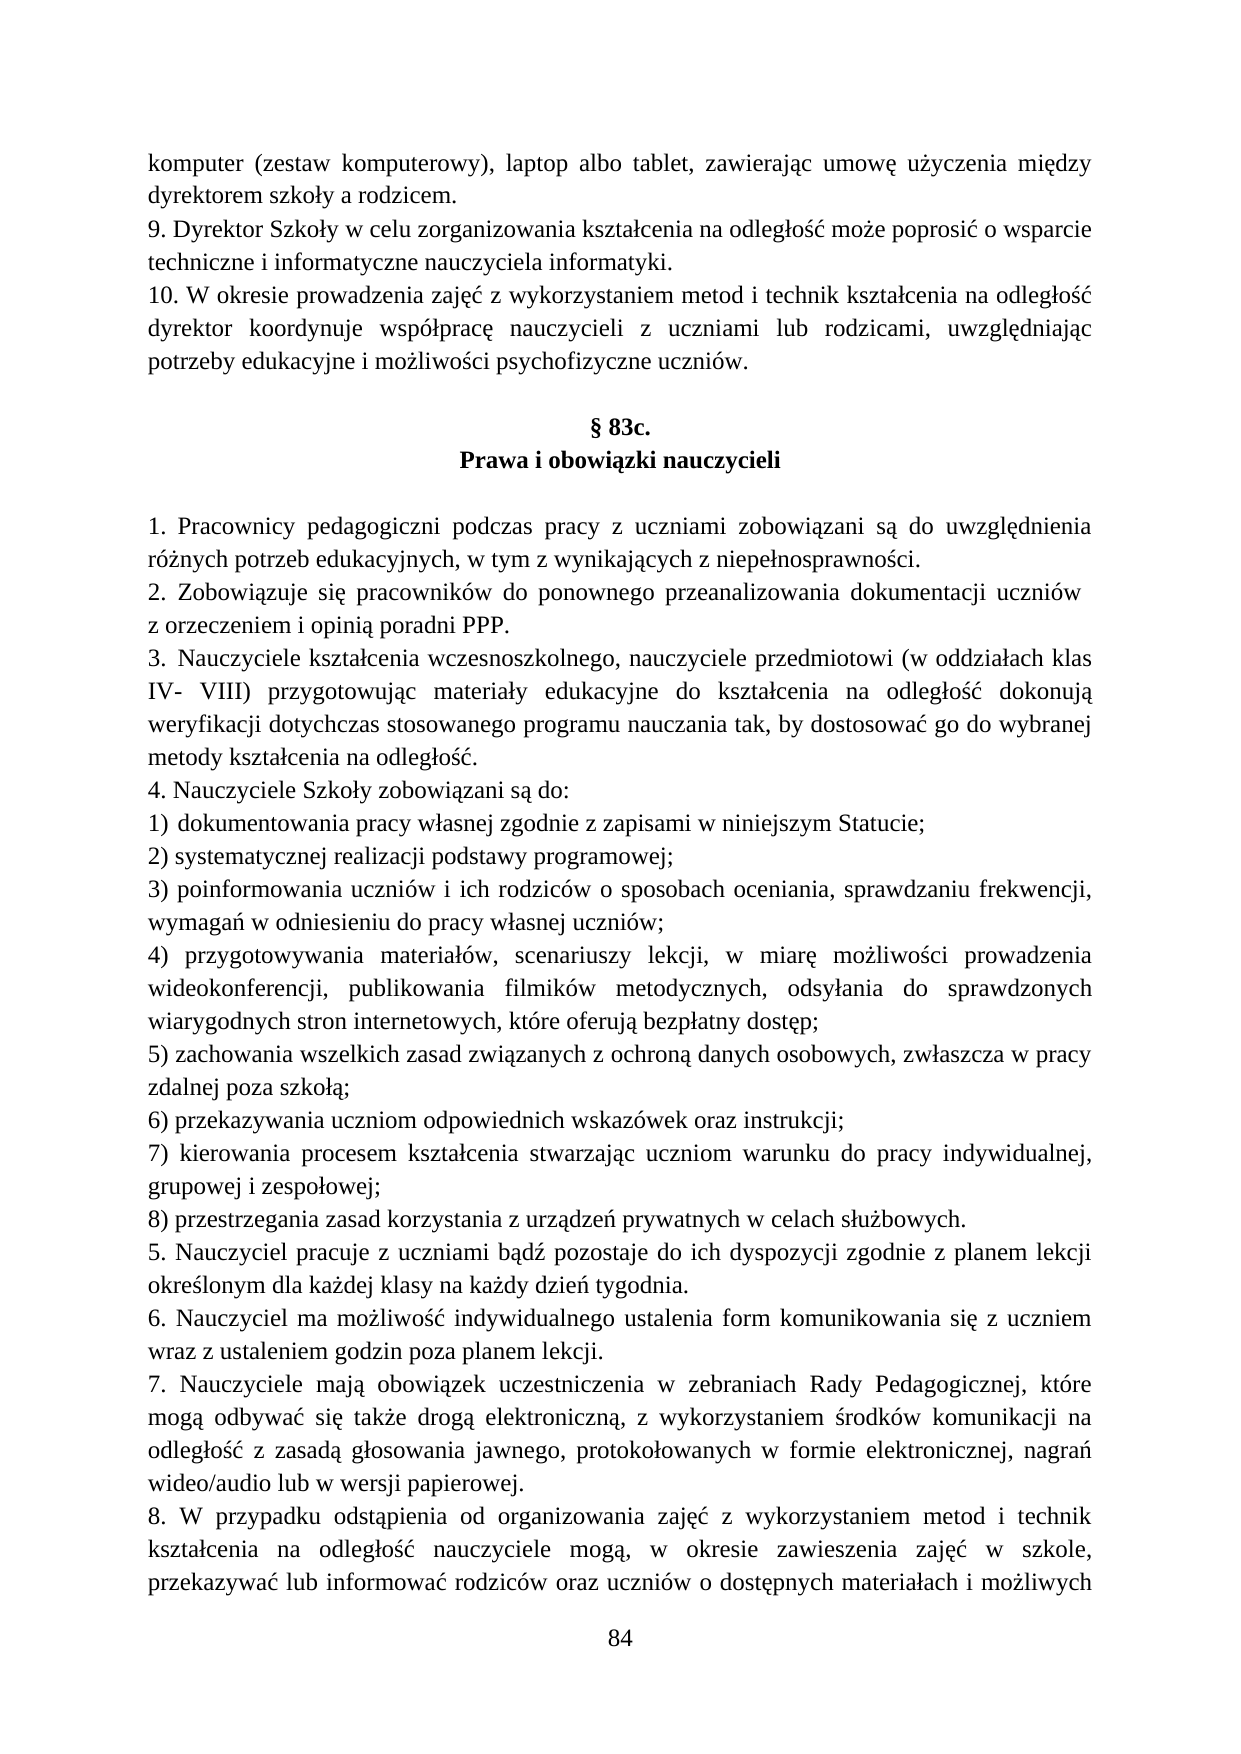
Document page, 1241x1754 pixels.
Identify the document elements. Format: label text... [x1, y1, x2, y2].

text 4) przygotowywania materiałów, scenariuszy lekcji, w miarę możliwości prowadzenia wideokonferencji, publikowania filmików metodycznych, odsyłania do sprawdzonych wiarygodnych stron internetowych, które oferują bezpłatny dostęp; [148, 940, 1093, 1035]
text 8) przestrzegania zasad korzystania z urządzeń prywatnych w celach służbowych. [148, 1204, 1093, 1233]
text 5) zachowania wszelkich zasad związanych z ochroną danych osobowych, zwłaszcza w pracy zdalnej poza szkołą; [148, 1039, 1093, 1101]
list Nauczyciele kształcenia wczesnoszkolnego, nauczyciele przedmiotowi (w oddziałach klas IV- VIII) przygotowując materiały edukacyjne do kształcenia na odległość dokonują weryfikacji dotychczas stosowanego programu nauczania tak, by dostosować go do wybranej metody kształcenia na odległość. [148, 643, 1093, 771]
subtitle Prawa i obowiązki nauczycieli [148, 445, 1093, 473]
list 5. Nauczyciel pracuje z uczniami bądź pozostaje do ich dyspozycji zgodnie z planem lekcji określonym dla każdej klasy na każdy dzień tygodnia. [148, 1237, 1093, 1299]
list 6. Nauczyciel ma możliwość indywidualnego ustalenia form komunikowania się z uczniem wraz z ustaleniem godzin poza planem lekcji. [148, 1303, 1093, 1365]
list Pracownicy pedagogiczni podczas pracy z uczniami zobowiązani są do uwzględnienia różnych potrzeb edukacyjnych, w tym z wynikających z niepełnosprawności. [148, 511, 1093, 573]
text 10. W okresie prowadzenia zajęć z wykorzystaniem metod i technik kształcenia na odległość dyrektor koordynuje współpracę nauczycieli z uczniami lub rodzicami, uwzględniając potrzeby edukacyjne i możliwości psychofizyczne uczniów. [148, 280, 1093, 374]
list Zobowiązuje się pracowników do ponownego przeanalizowania dokumentacji uczniów z orzeczeniem i opinią poradni PPP. [148, 577, 1093, 639]
text 2) systematycznej realizacji podstawy programowej; [148, 841, 1093, 870]
text 7. Nauczyciele mają obowiązek uczestniczenia w zebraniach Rady Pedagogicznej, które mogą odbywać się także drogą elektroniczną, z wykorzystaniem środków komunikacji na odległość z zasadą głosowania jawnego, protokołowanych w formie elektronicznej, nagrań wideo/audio lub w wersji papierowej. [148, 1369, 1093, 1497]
text 8. W przypadku odstąpienia od organizowania zajęć z wykorzystaniem metod i technik kształcenia na odległość nauczyciele mogą, w okresie zawieszenia zajęć w szkole, przekazywać lub informować rodziców oraz uczniów o dostępnych materiałach i możliwych [148, 1501, 1093, 1596]
text komputer (zestaw komputerowy), laptop albo tablet, zawierając umowę użyczenia między dyrektorem szkoły a rodzicem. [148, 148, 1093, 209]
text 4. Nauczyciele Szkoły zobowiązani są do: [148, 775, 1093, 804]
text 3) poinformowania uczniów i ich rodziców o sposobach oceniania, sprawdzaniu frekwencji, wymagań w odniesieniu do pracy własnej uczniów; [148, 874, 1093, 936]
list dokumentowania pracy własnej zgodnie z zapisami w niniejszym Statucie; [148, 808, 1093, 837]
text 9. Dyrektor Szkoły w celu zorganizowania kształcenia na odległość może poprosić o wsparcie techniczne i informatyczne nauczyciela informatyki. [148, 214, 1093, 275]
text 7) kierowania procesem kształcenia stwarzając uczniom warunku do pracy indywidualnej, grupowej i zespołowej; [148, 1138, 1093, 1200]
text 6) przekazywania uczniom odpowiednich wskazówek oraz instrukcji; [148, 1105, 1093, 1134]
text § 83c. [148, 412, 1093, 441]
